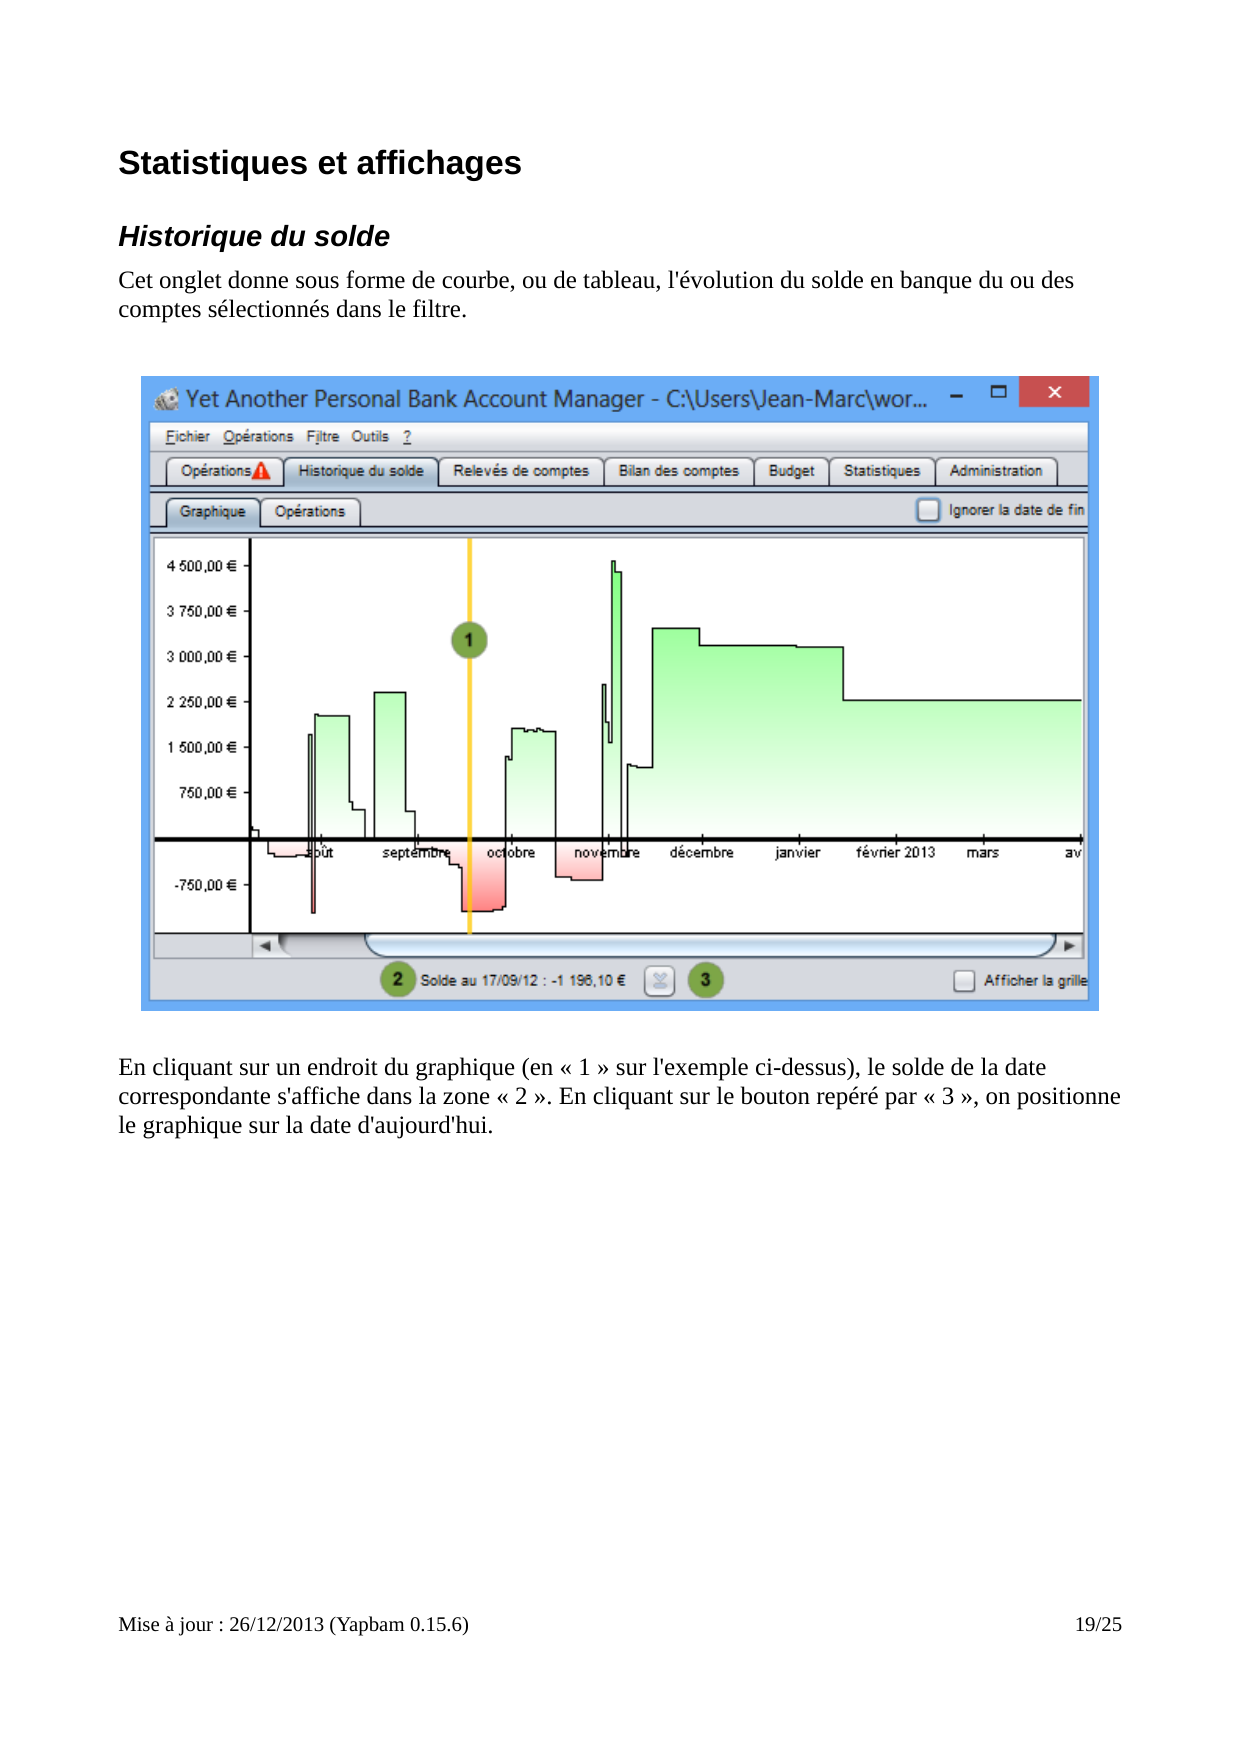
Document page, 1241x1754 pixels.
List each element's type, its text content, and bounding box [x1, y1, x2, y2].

subtitle Statistiques et affichages [118, 143, 1122, 182]
picture [141, 376, 1099, 1011]
subtitle Historique du solde [118, 219, 1122, 253]
text Cet onglet donne sous forme de courbe, ou de tableau, l'évolution du solde en banque du ou des comptes sélectionnés dans le filtre. [118, 265, 1122, 323]
text En cliquant sur un endroit du graphique (en « 1 » sur l'exemple ci-dessus), le solde de la date correspondante s'affiche dans la zone « 2 ». En cliquant sur le bouton repéré par « 3 », on positionne le graphique sur la date d'aujourd'hui. [118, 1052, 1122, 1138]
